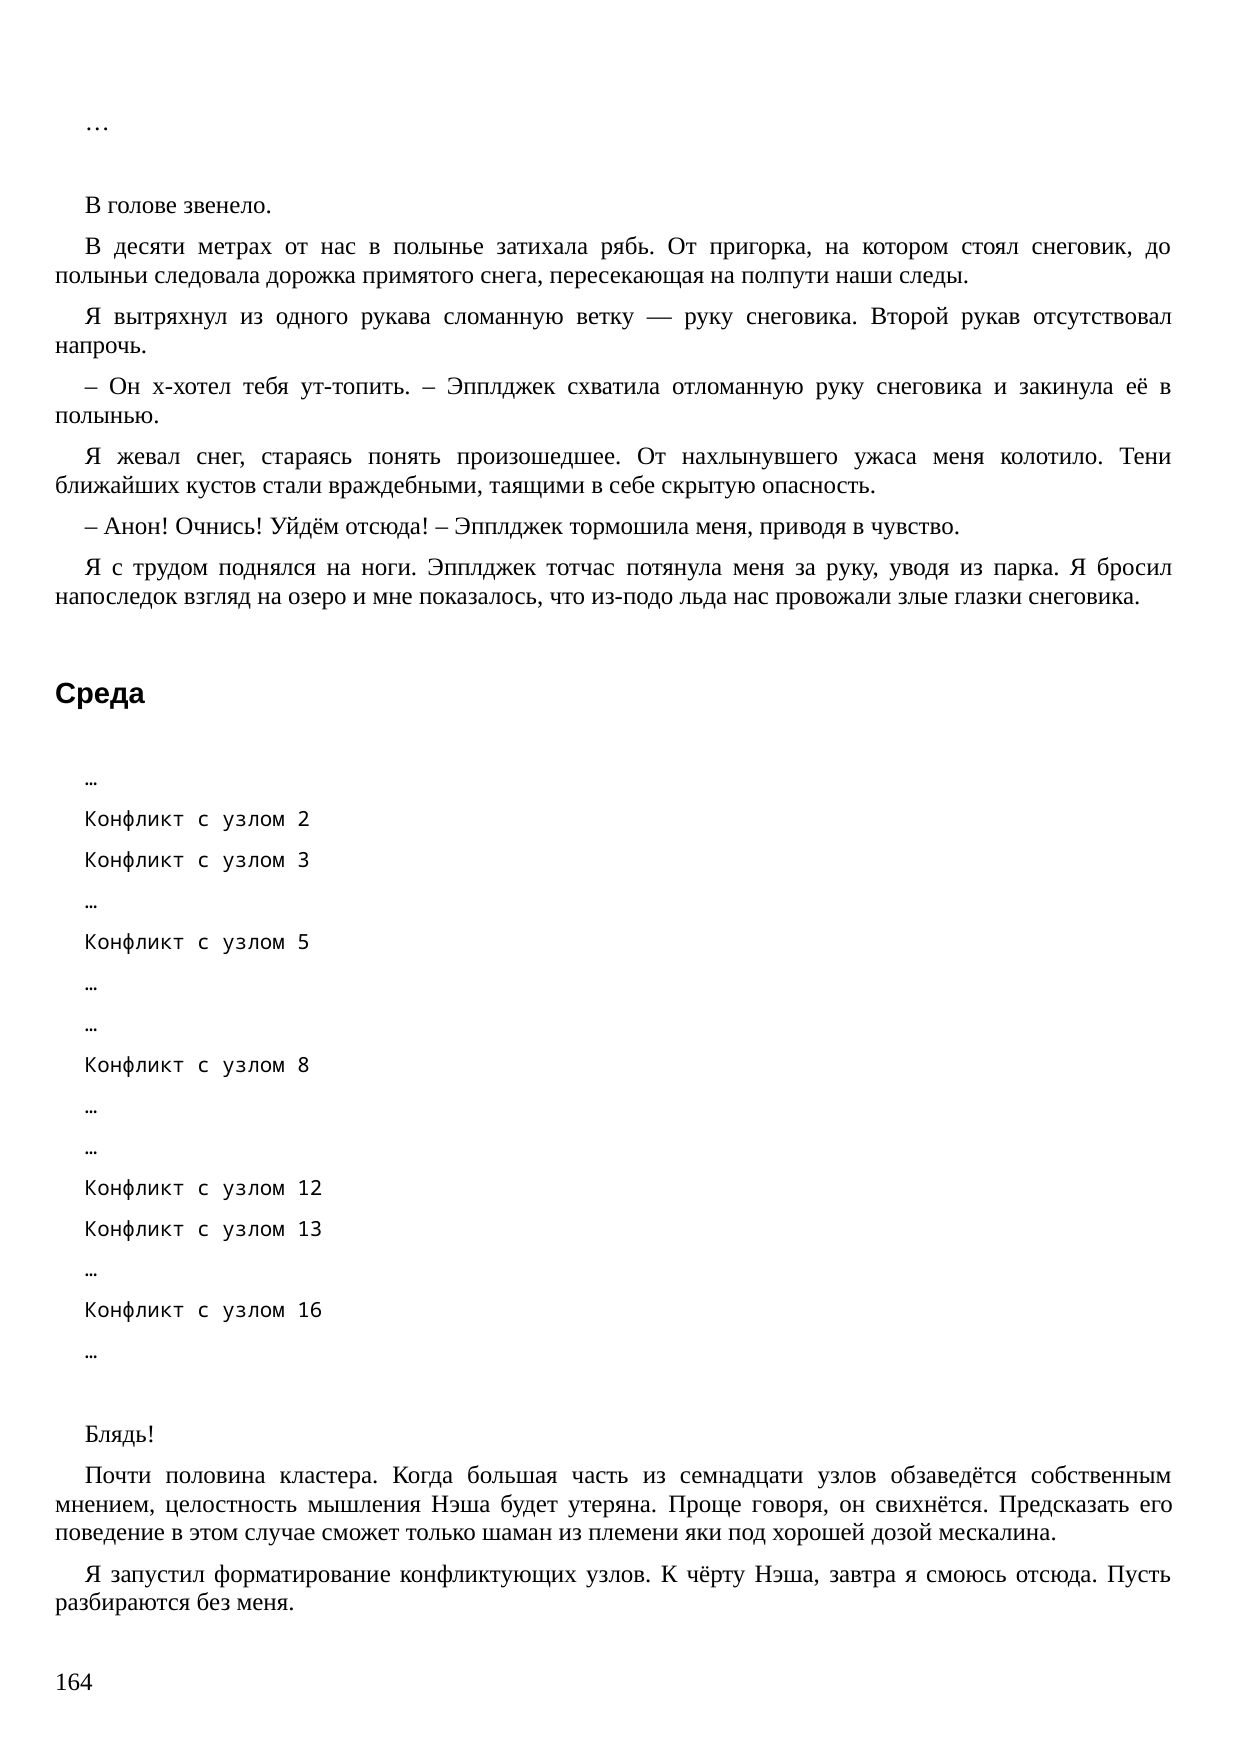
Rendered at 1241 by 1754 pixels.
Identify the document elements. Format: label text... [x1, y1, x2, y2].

text … [55, 1254, 1173, 1283]
text Конфликт с узлом 12 [55, 1173, 1173, 1201]
text Я вытряхнул из одного рукава сломанную ветку — руку снеговика. Второй рукав отсутствовал напрочь. [55, 301, 1173, 358]
text … [55, 968, 1173, 996]
text – Он х-хотел тебя ут-топить. – Эпплджек схватила отломанную руку снеговика и закинула её в полынью. [55, 371, 1173, 428]
text … [55, 763, 1173, 792]
subtitle Среда [55, 676, 1173, 709]
text … [55, 1132, 1173, 1160]
text Я с трудом поднялся на ноги. Эпплджек тотчас потянула меня за руку, уводя из парка. Я бросил напоследок взгляд на озеро и мне показалось, что из-подо льда нас провожали злые глазки снеговика. [55, 552, 1173, 610]
text Я жевал снег, стараясь понять произошедшее. От нахлынувшего ужаса меня колотило. Тени ближайших кустов стали враждебными, таящими в себе скрытую опасность. [55, 441, 1173, 498]
text … [55, 886, 1173, 914]
text … [55, 107, 1173, 136]
text Почти половина кластера. Когда большая часть из семнадцати узлов обзаведётся собственным мнением, целостность мышления Нэша будет утеряна. Проще говоря, он свихнётся. Предсказать его поведение в этом случае сможет только шаман из племени яки под хорошей дозой мескалина. [55, 1460, 1173, 1546]
text Конфликт с узлом 5 [55, 927, 1173, 956]
text Конфликт с узлом 13 [55, 1214, 1173, 1242]
text Конфликт с узлом 2 [55, 804, 1173, 833]
text Конфликт с узлом 8 [55, 1050, 1173, 1078]
text … [55, 1336, 1173, 1365]
text Конфликт с узлом 3 [55, 845, 1173, 874]
text … [55, 1091, 1173, 1119]
text В десяти метрах от нас в полынье затихала рябь. От пригорка, на котором стоял снеговик, до полыньи следовала дорожка примятого снега, пересекающая на полпути наши следы. [55, 231, 1173, 288]
text Конфликт с узлом 16 [55, 1296, 1173, 1324]
text В голове звенело. [55, 190, 1173, 218]
text Блядь! [55, 1419, 1173, 1447]
text – Анон! Очнись! Уйдём отсюда! – Эпплджек тормошила меня, приводя в чувство. [55, 511, 1173, 540]
text Я запустил форматирование конфликтующих узлов. К чёрту Нэша, завтра я смоюсь отсюда. Пусть разбираются без меня. [55, 1559, 1173, 1616]
text … [55, 1009, 1173, 1037]
